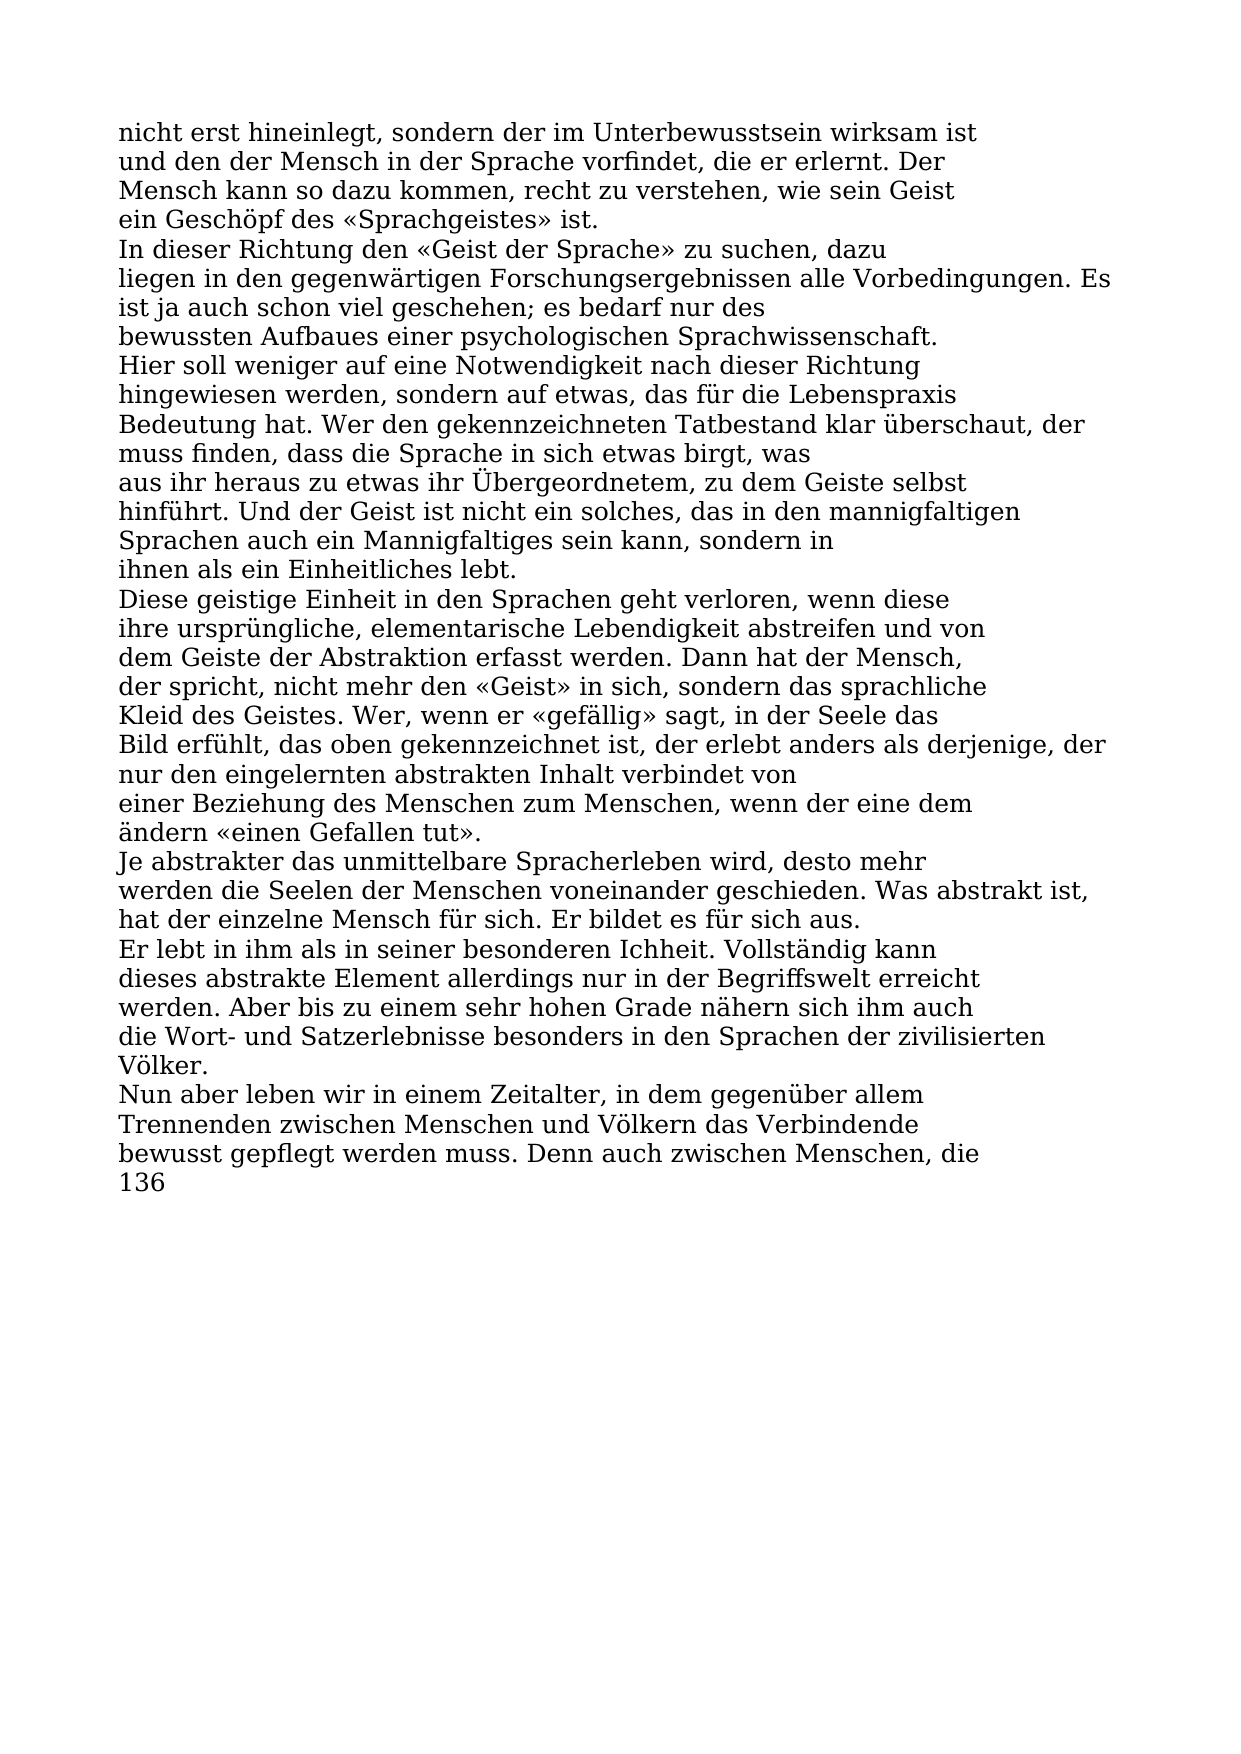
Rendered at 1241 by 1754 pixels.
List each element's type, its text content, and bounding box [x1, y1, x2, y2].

text werden. Aber bis zu einem sehr hohen Grade nähern sich ihm auch [118, 993, 1122, 1022]
text ihnen als ein Einheitliches lebt. [118, 556, 1122, 585]
text der spricht, nicht mehr den «Geist» in sich, sondern das sprachliche [118, 672, 1122, 701]
text ihre ursprüngliche, elementarische Lebendigkeit abstreifen und von [118, 614, 1122, 643]
text ändern «einen Gefallen tut». [118, 818, 1122, 847]
text bewusst gepflegt werden muss. Denn auch zwischen Menschen, die [118, 1139, 1122, 1168]
text einer Beziehung des Menschen zum Menschen, wenn der eine dem [118, 789, 1122, 818]
text Diese geistige Einheit in den Sprachen geht verloren, wenn diese [118, 585, 1122, 614]
text Er lebt in ihm als in seiner besonderen Ichheit. Vollständig kann [118, 935, 1122, 964]
text dem Geiste der Abstraktion erfasst werden. Dann hat der Mensch, [118, 643, 1122, 672]
text dieses abstrakte Element allerdings nur in der Begriffswelt erreicht [118, 964, 1122, 993]
text liegen in den gegenwärtigen Forschungsergebnissen alle Vorbedingungen. Es ist ja auch schon viel geschehen; es bedarf nur des [118, 264, 1122, 322]
text ein Geschöpf des «Sprachgeistes» ist. [118, 206, 1122, 235]
text Nun aber leben wir in einem Zeitalter, in dem gegenüber allem [118, 1081, 1122, 1110]
text aus ihr heraus zu etwas ihr Übergeordnetem, zu dem Geiste selbst [118, 468, 1122, 497]
text die Wort- und Satzerlebnisse besonders in den Sprachen der zivilisierten Völker. [118, 1022, 1122, 1081]
text hingewiesen werden, sondern auf etwas, das für die Lebenspraxis [118, 381, 1122, 410]
text Hier soll weniger auf eine Notwendigkeit nach dieser Richtung [118, 351, 1122, 381]
text Mensch kann so dazu kommen, recht zu verstehen, wie sein Geist [118, 176, 1122, 206]
text hinführt. Und der Geist ist nicht ein solches, das in den mannigfaltigen Sprachen auch ein Mannigfaltiges sein kann, sondern in [118, 497, 1122, 556]
text Trennenden zwischen Menschen und Völkern das Verbindende [118, 1110, 1122, 1139]
text Kleid des Geistes. Wer, wenn er «gefällig» sagt, in der Seele das [118, 701, 1122, 731]
text und den der Mensch in der Sprache vorfindet, die er erlernt. Der [118, 147, 1122, 176]
text Bild erfühlt, das oben gekennzeichnet ist, der erlebt anders als derjenige, der nur den eingelernten abstrakten Inhalt verbindet von [118, 731, 1122, 789]
text bewussten Aufbaues einer psychologischen Sprachwissenschaft. [118, 322, 1122, 351]
text werden die Seelen der Menschen voneinander geschieden. Was abstrakt ist, hat der einzelne Mensch für sich. Er bildet es für sich aus. [118, 876, 1122, 935]
text nicht erst hineinlegt, sondern der im Unterbewusstsein wirksam ist [118, 118, 1122, 147]
text 136 [118, 1168, 1122, 1197]
text In dieser Richtung den «Geist der Sprache» zu suchen, dazu [118, 235, 1122, 264]
text Bedeutung hat. Wer den gekennzeichneten Tatbestand klar überschaut, der muss finden, dass die Sprache in sich etwas birgt, was [118, 410, 1122, 468]
text Je abstrakter das unmittelbare Spracherleben wird, desto mehr [118, 847, 1122, 876]
